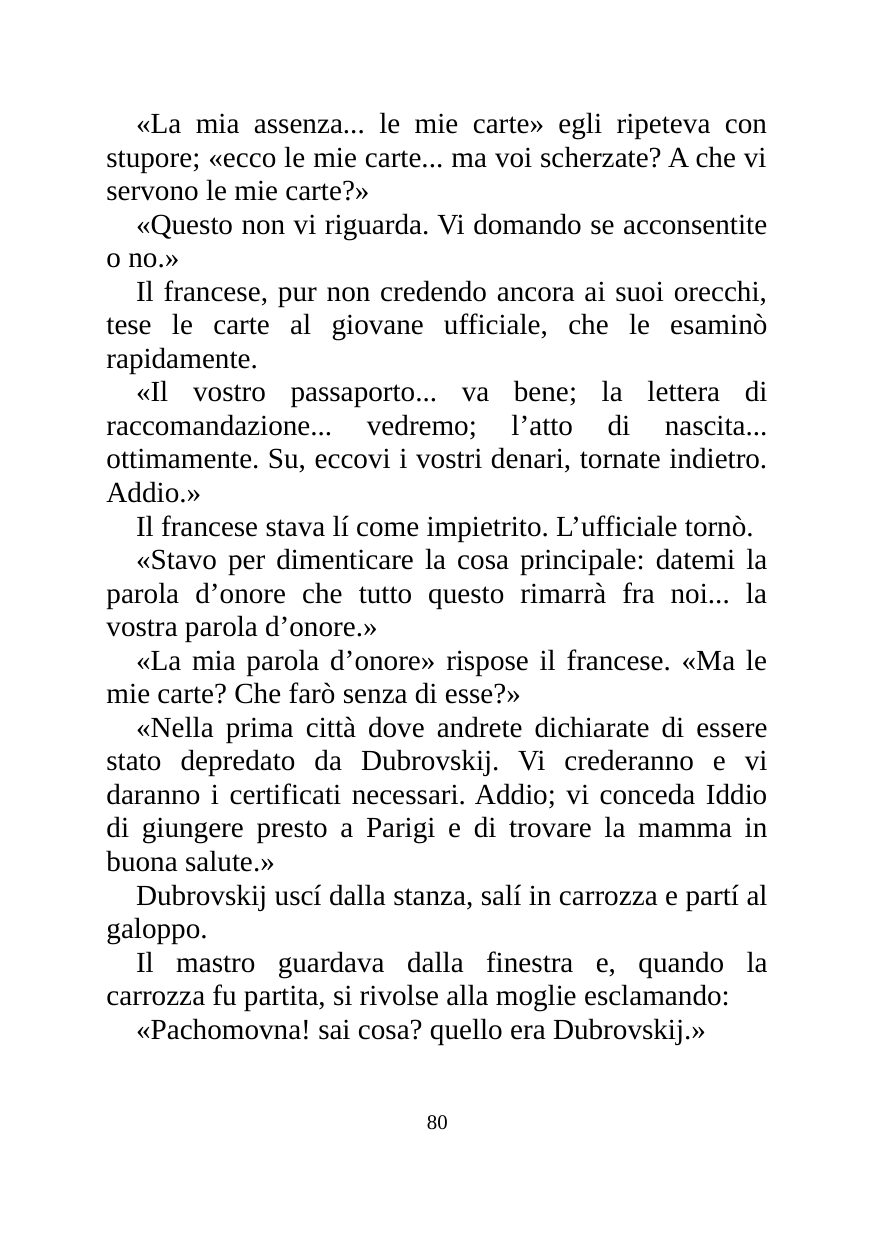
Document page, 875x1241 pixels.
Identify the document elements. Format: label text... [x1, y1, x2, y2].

text Il francese stava lí come impietrito. L’ufficiale tornò. [106, 509, 768, 542]
text Dubrovskij uscí dalla stanza, salí in carrozza e partí al galoppo. [106, 878, 768, 945]
text Il mastro guardava dalla finestra e, quando la carrozza fu partita, si rivolse alla moglie esclamando: [106, 945, 768, 1012]
text «Il vostro passaporto... va bene; la lettera di raccomandazione... vedremo; l’atto di nascita... ottimamente. Su, eccovi i vostri denari, tornate indietro. Addio.» [106, 374, 768, 509]
text «Pachomovna! sai cosa? quello era Dubrovskij.» [106, 1012, 768, 1045]
text «La mia assenza... le mie carte» egli ripeteva con stupore; «ecco le mie carte... ma voi scherzate? A che vi servono le mie carte?» [106, 106, 768, 207]
text «La mia parola d’onore» rispose il francese. «Ma le mie carte? Che farò senza di esse?» [106, 643, 768, 710]
text «Nella prima città dove andrete dichiarate di essere stato depredato da Dubrovskij. Vi crederanno e vi daranno i certificati necessari. Addio; vi conceda Iddio di giungere presto a Parigi e di trovare la mamma in buona salute.» [106, 710, 768, 878]
text «Questo non vi riguarda. Vi domando se acconsentite o no.» [106, 207, 768, 274]
text «Stavo per dimenticare la cosa principale: datemi la parola d’onore che tutto questo rimarrà fra noi... la vostra parola d’onore.» [106, 542, 768, 643]
text Il francese, pur non credendo ancora ai suoi orecchi, tese le carte al giovane ufficiale, che le esaminò rapidamente. [106, 274, 768, 374]
